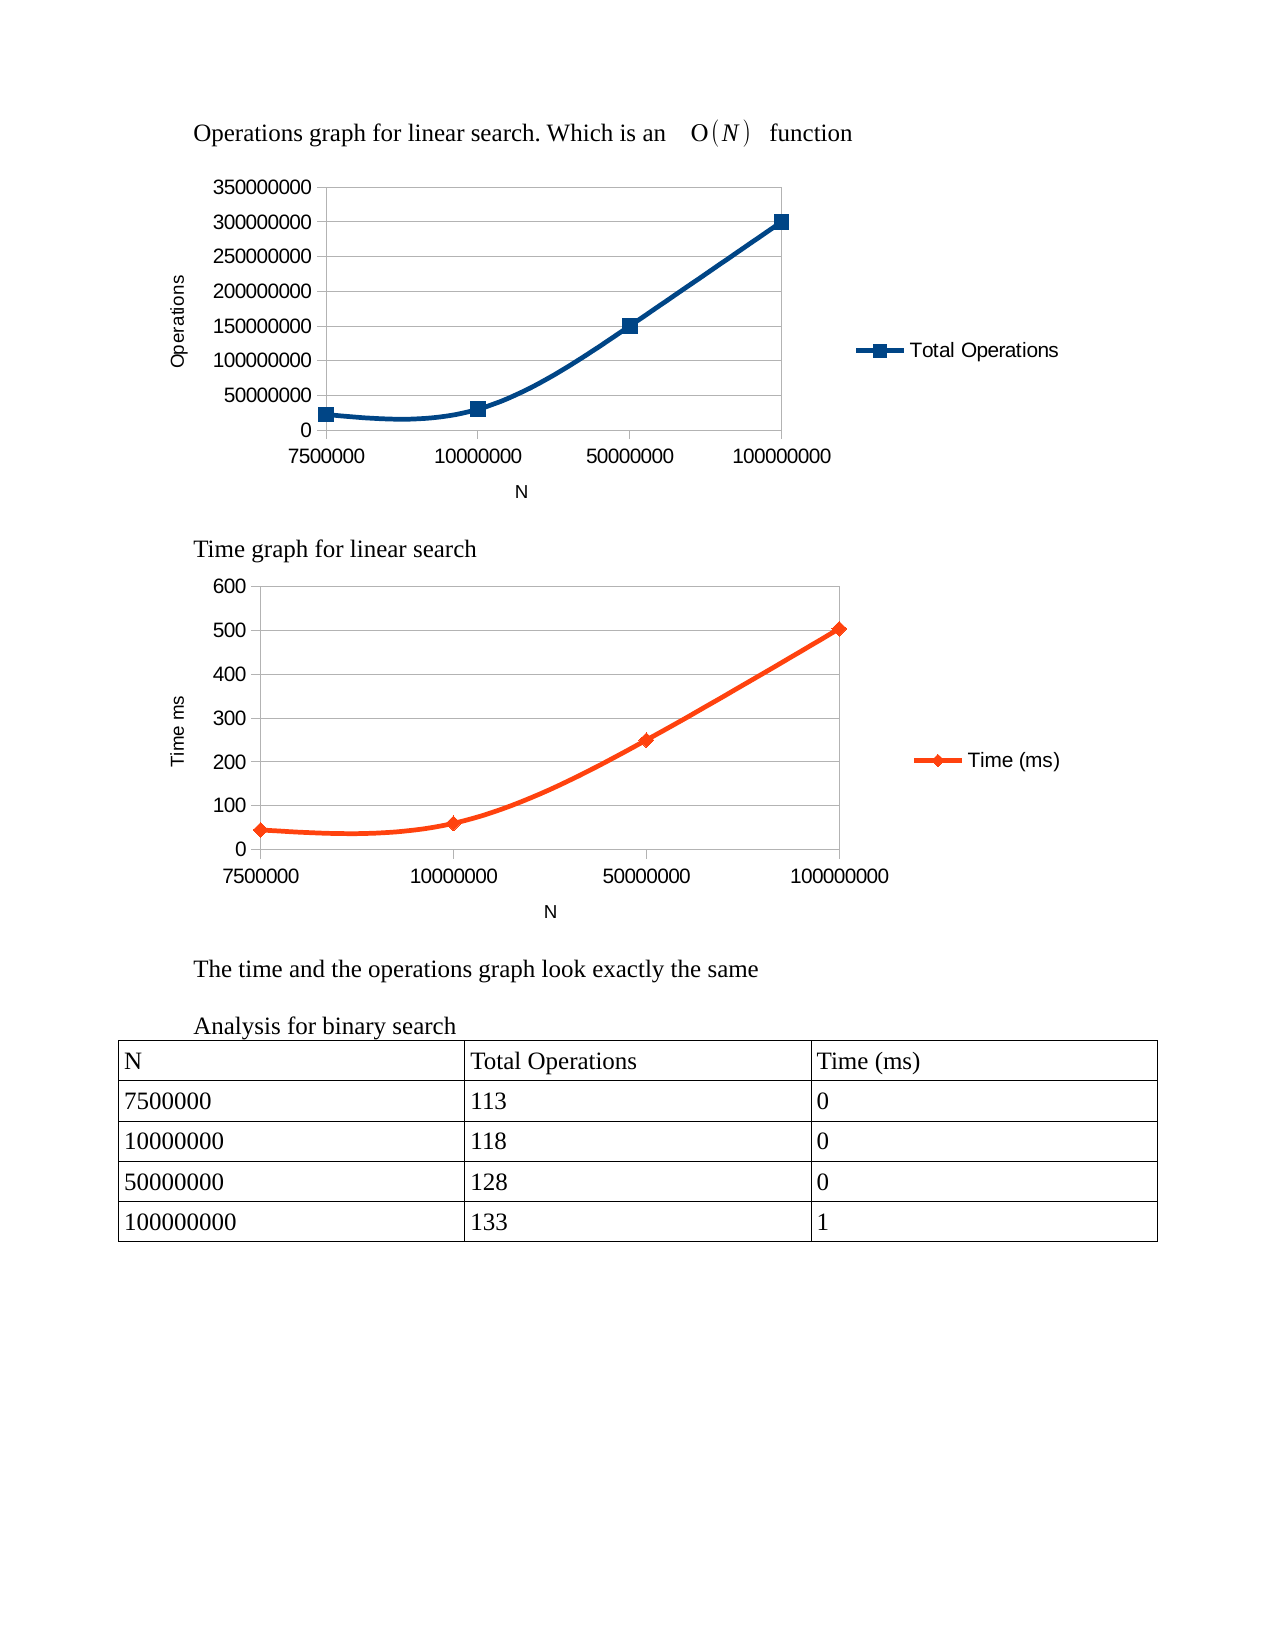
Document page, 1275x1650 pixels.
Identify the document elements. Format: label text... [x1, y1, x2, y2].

list Analysis for binary search [156, 1011, 1157, 1040]
table_cell 0 [812, 1081, 1157, 1121]
list Time graph for linear search [156, 148, 1157, 562]
list The time and the operations graph look exactly the same [156, 562, 1157, 982]
table_cell 118 [465, 1122, 811, 1161]
table_cell 128 [465, 1162, 811, 1201]
table_cell 0 [812, 1162, 1157, 1201]
table_cell 113 [465, 1081, 811, 1121]
table_header N [119, 1041, 464, 1080]
table_cell 1 [812, 1202, 1157, 1241]
list Operations graph for linear search. Which is an function [156, 118, 1157, 148]
table_header Total Operations [465, 1041, 811, 1080]
table_cell 7500000 [119, 1081, 464, 1121]
table_cell 50000000 [119, 1162, 464, 1201]
table_cell 0 [812, 1122, 1157, 1161]
table_cell 10000000 [119, 1122, 464, 1161]
table_header Time (ms) [812, 1041, 1157, 1080]
table_cell 133 [465, 1202, 811, 1241]
table_cell 100000000 [119, 1202, 464, 1241]
